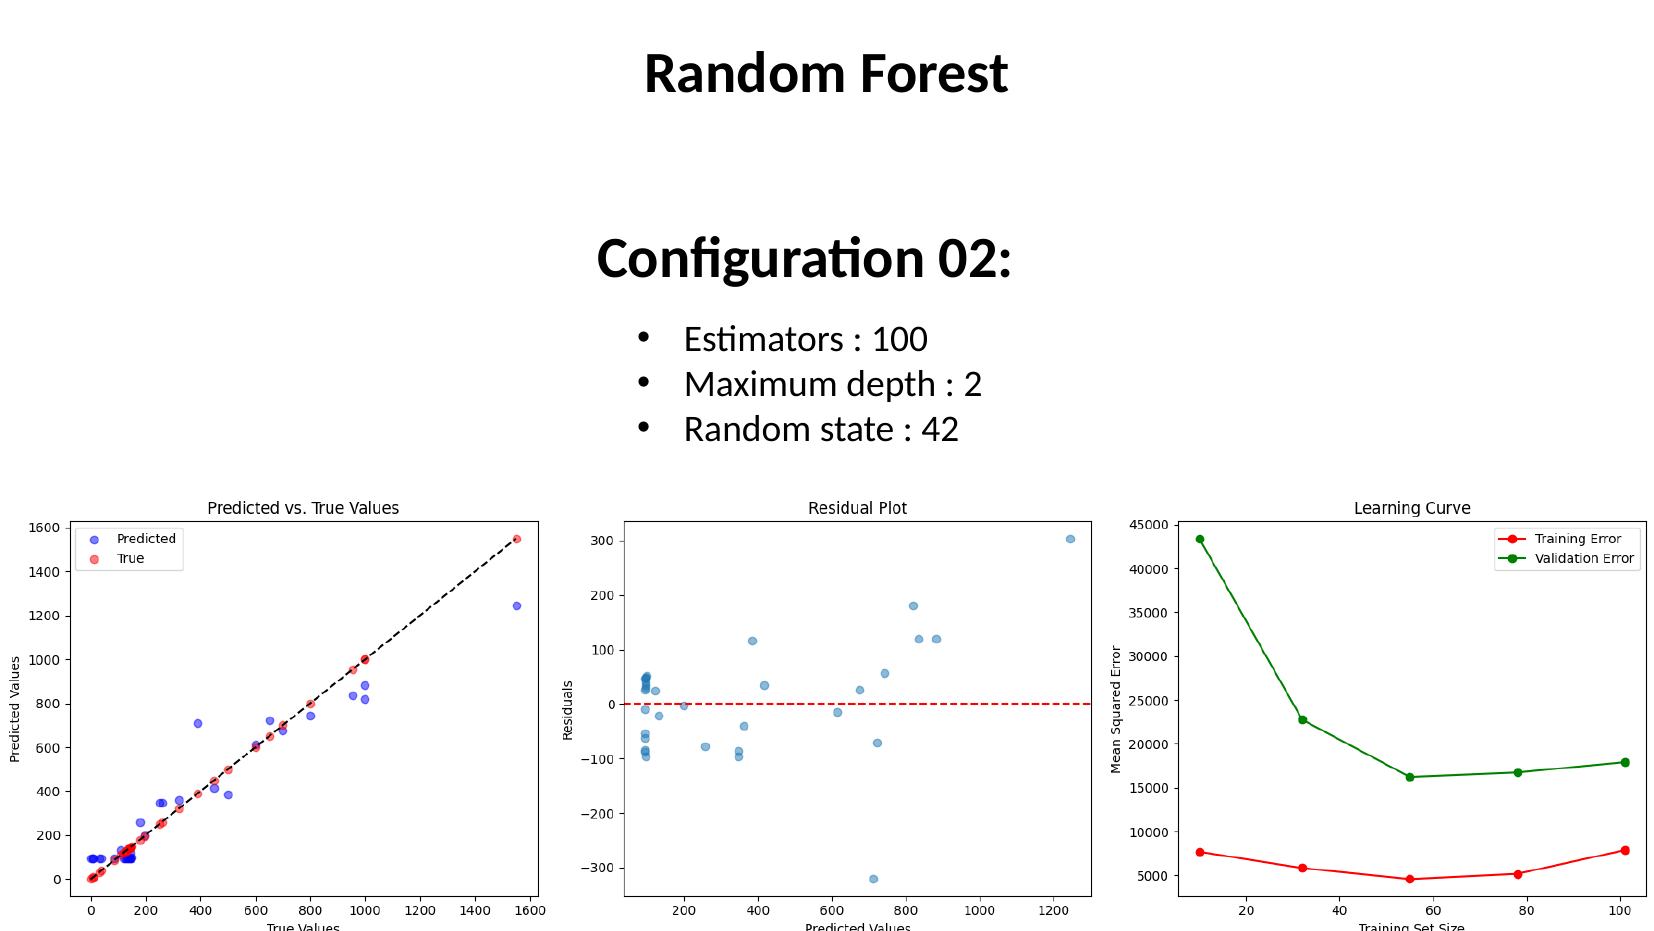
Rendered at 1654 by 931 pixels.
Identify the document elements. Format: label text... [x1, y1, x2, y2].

text_box Configuration 02: [398, 211, 1226, 298]
text_box Random Forest [413, 26, 1241, 113]
picture [0, 491, 1654, 931]
text_box Estimators : 100 Maximum depth : 2 Random state : 42 [622, 306, 1160, 459]
